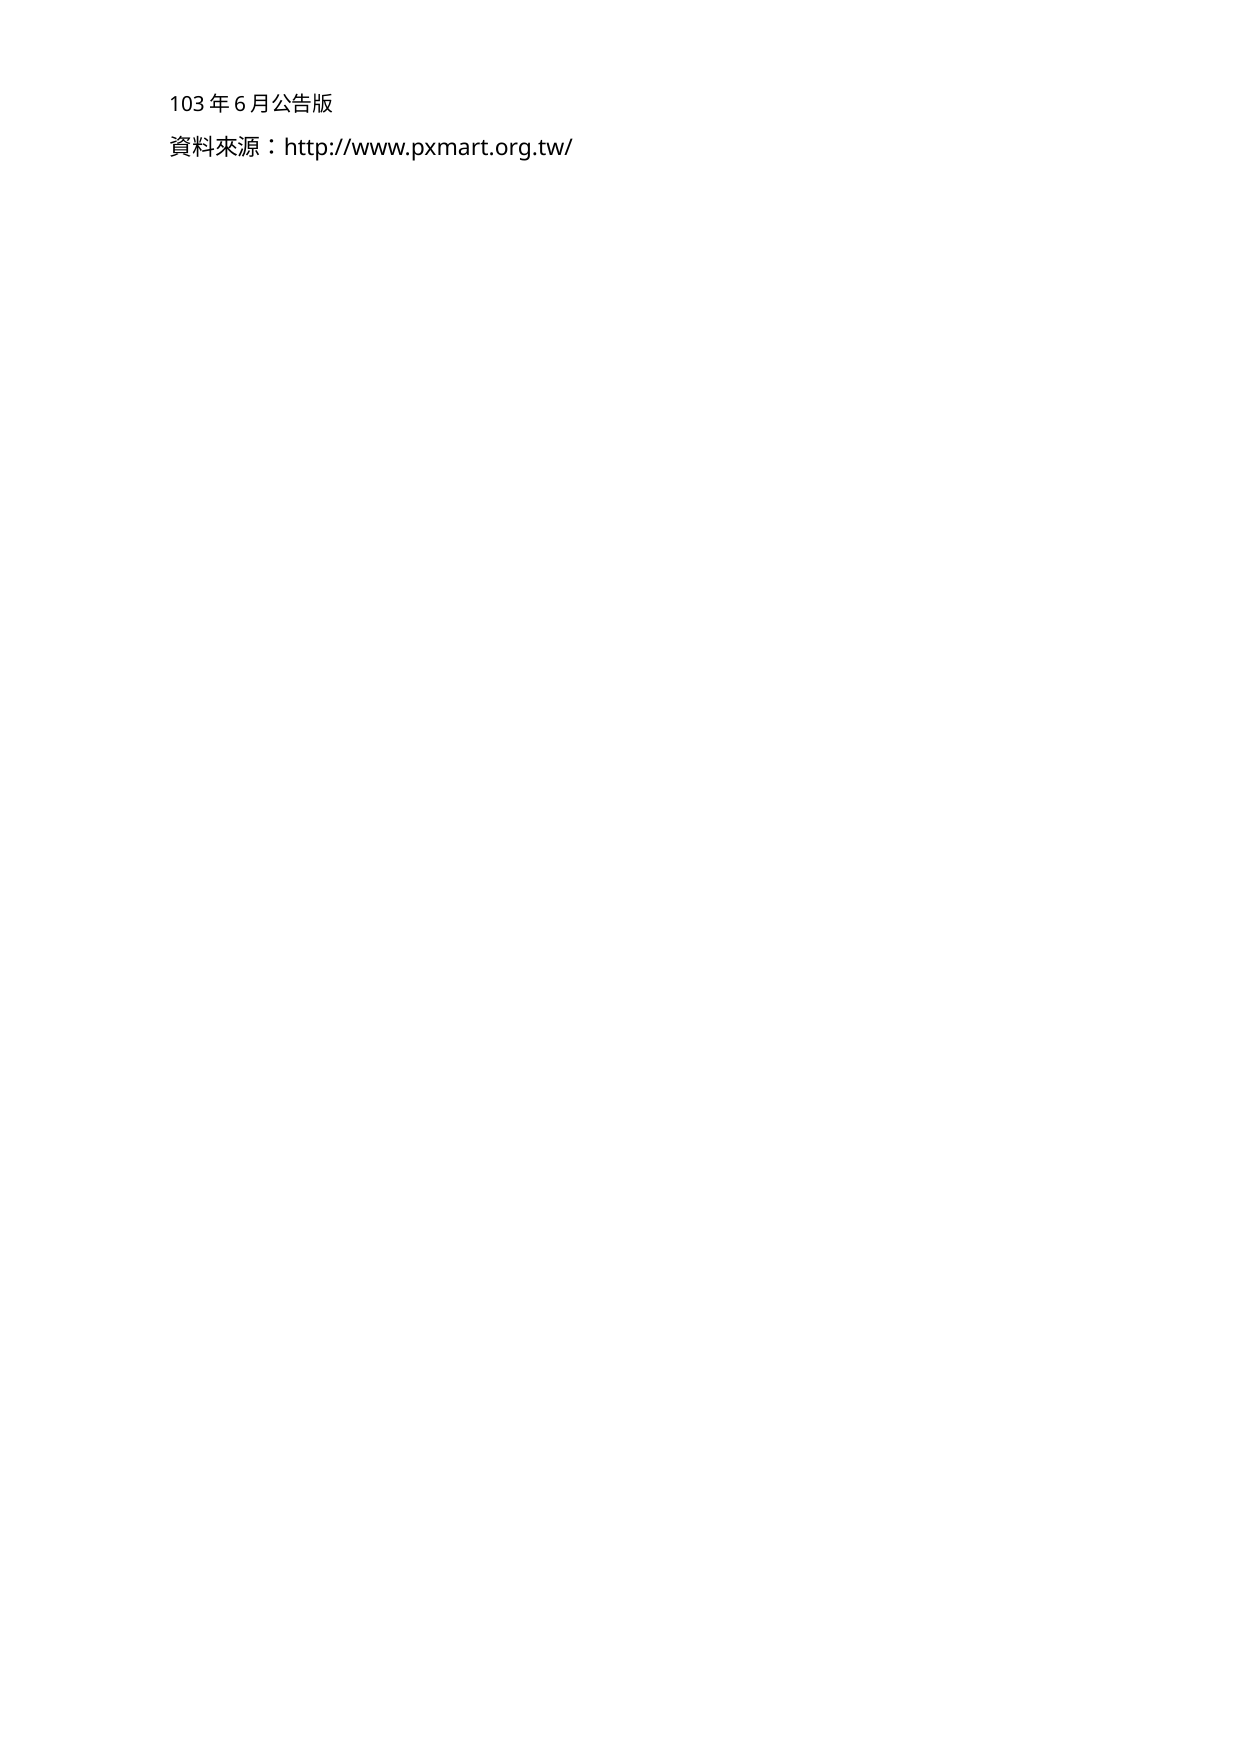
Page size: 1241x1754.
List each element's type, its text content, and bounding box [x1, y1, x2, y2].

text 資料來源：http://www.pxmart.org.tw/ [169, 121, 1106, 159]
